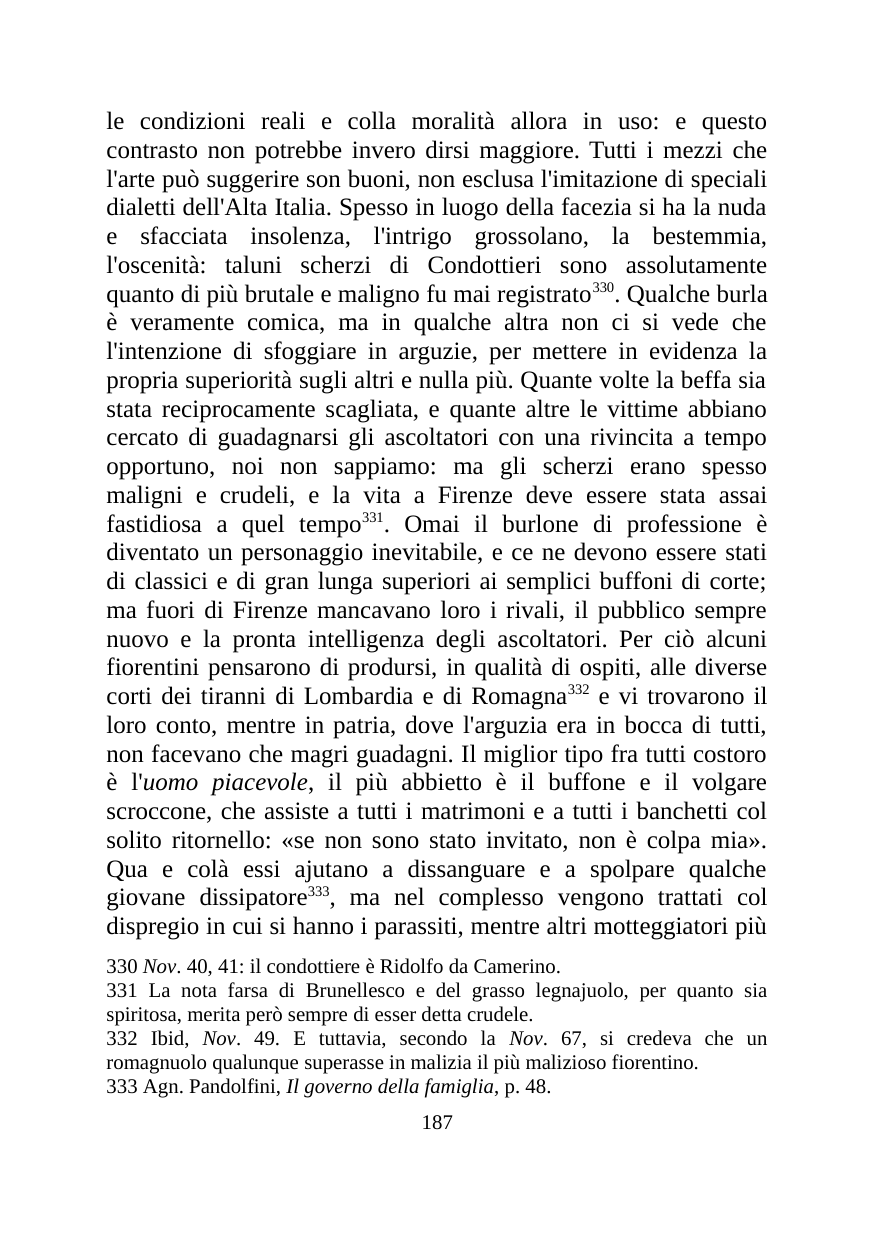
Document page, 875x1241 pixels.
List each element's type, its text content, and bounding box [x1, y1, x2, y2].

text Nov. 40, 41: il condottiere è Ridolfo da Camerino. [106, 954, 768, 978]
text La nota farsa di Brunellesco e del grasso legnajuolo, per quanto sia spiritosa, merita però sempre di esser detta crudele. [106, 978, 768, 1026]
text Ibid, Nov. 49. E tuttavia, secondo la Nov. 67, si credeva che un romagnuolo qualunque superasse in malizia il più malizioso fiorentino. [106, 1026, 768, 1074]
text Agn. Pandolfini, Il governo della famiglia, p. 48. [106, 1074, 768, 1098]
text le condizioni reali e colla moralità allora in uso: e questo contrasto non potrebbe invero dirsi maggiore. Tutti i mezzi che l'arte può suggerire son buoni, non esclusa l'imitazione di speciali dialetti dell'Alta Italia. Spesso in luogo della facezia si ha la nuda e sfacciata insolenza, l'intrigo grossolano, la bestemmia, l'oscenità: taluni scherzi di Condottieri sono assolutamente quanto di più brutale e maligno fu mai registrato. Qualche burla è veramente comica, ma in qualche altra non ci si vede che l'intenzione di sfoggiare in arguzie, per mettere in evidenza la propria superiorità sugli altri e nulla più. Quante volte la beffa sia stata reciprocamente scagliata, e quante altre le vittime abbiano cercato di guadagnarsi gli ascoltatori con una rivincita a tempo opportuno, noi non sappiamo: ma gli scherzi erano spesso maligni e crudeli, e la vita a Firenze deve essere stata assai fastidiosa a quel tempo. Omai il burlone di professione è diventato un personaggio inevitabile, e ce ne devono essere stati di classici e di gran lunga superiori ai semplici buffoni di corte; ma fuori di Firenze mancavano loro i rivali, il pubblico sempre nuovo e la pronta intelligenza degli ascoltatori. Per ciò alcuni fiorentini pensarono di prodursi, in qualità di ospiti, alle diverse corti dei tiranni di Lombardia e di Romagna e vi trovarono il loro conto, mentre in patria, dove l'arguzia era in bocca di tutti, non facevano che magri guadagni. Il miglior tipo fra tutti costoro è l'uomo piacevole, il più abbietto è il buffone e il volgare scroccone, che assiste a tutti i matrimoni e a tutti i banchetti col solito ritornello: «se non sono stato invitato, non è colpa mia». Qua e colà essi ajutano a dissanguare e a spolpare qualche giovane dissipatore, ma nel complesso vengono trattati col dispregio in cui si hanno i parassiti, mentre altri motteggiatori più [106, 106, 768, 940]
